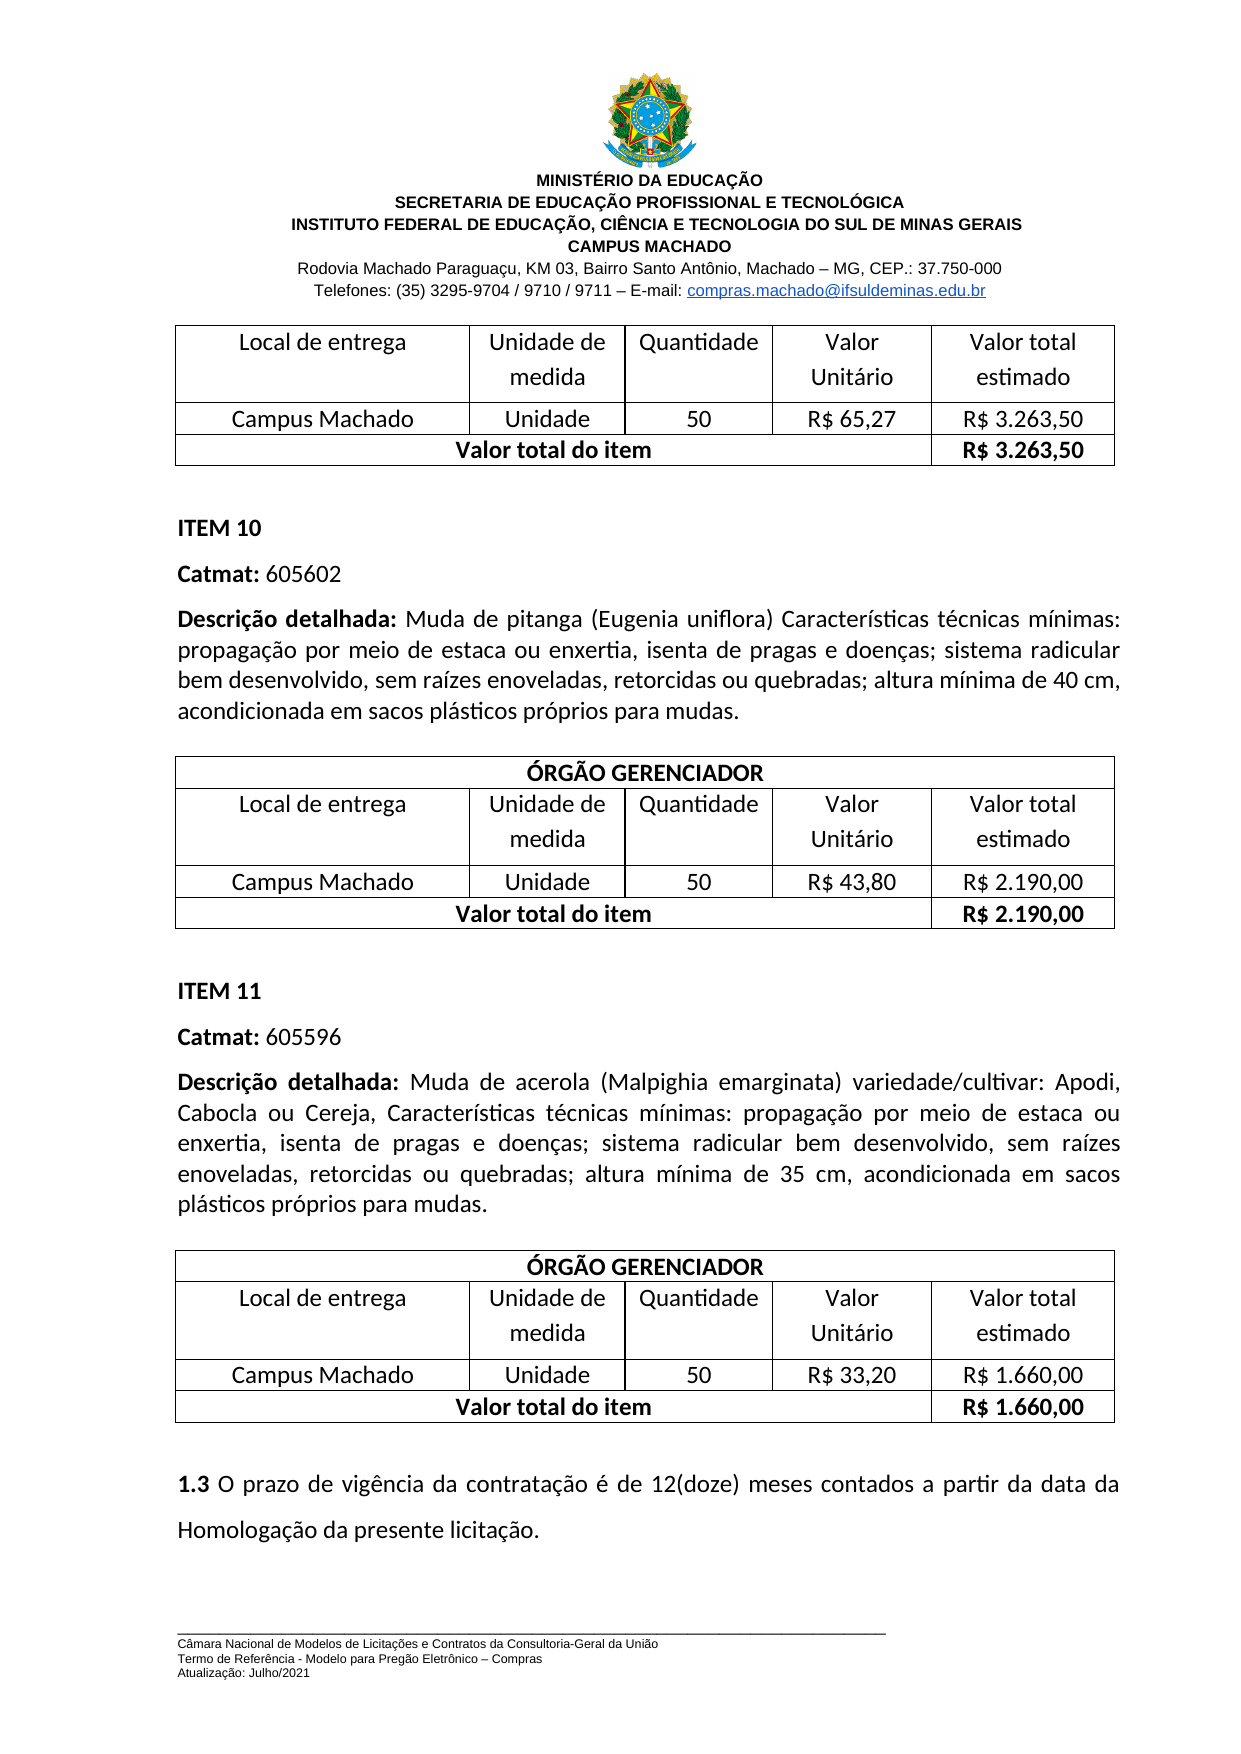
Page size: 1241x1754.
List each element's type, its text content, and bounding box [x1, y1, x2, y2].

table_cell Valor total estimado [932, 789, 1114, 865]
table_cell Unidade de medida [470, 326, 624, 402]
table_cell Unidade [470, 866, 624, 897]
table_header ÓRGÃO GERENCIADOR [176, 1251, 1114, 1281]
table_cell Campus Machado [176, 403, 469, 434]
table_cell Quantidade [626, 326, 772, 402]
text Descrição detalhada: Muda de acerola (Malpighia emarginata) variedade/cultivar: Apodi, Cabocla ou Cereja, Características técnicas mínimas: propagação por meio de estaca ou enxertia, isenta de pragas e doenças; sistema radicular bem desenvolvido, sem raízes enoveladas, retorcidas ou quebradas; altura mínima de 35 cm, acondicionada em sacos plásticos próprios para mudas. [177, 1066, 1122, 1219]
table_cell Unidade [470, 1360, 624, 1390]
table_cell Valor Unitário [773, 1282, 931, 1359]
table_cell Valor total do item [176, 898, 931, 928]
table_cell Local de entrega [176, 1282, 469, 1359]
table_cell Local de entrega [176, 789, 469, 865]
table_cell R$ 33,20 [773, 1360, 931, 1390]
picture [643, 163, 658, 168]
table_cell Valor total estimado [932, 326, 1114, 402]
table_header ÓRGÃO GERENCIADOR [176, 757, 1114, 788]
table_cell Campus Machado [176, 1360, 469, 1390]
picture [669, 149, 680, 155]
table_cell Valor Unitário [773, 326, 931, 402]
picture [603, 73, 697, 168]
table_cell 50 [626, 403, 772, 434]
table_cell R$ 2.190,00 [932, 866, 1114, 897]
table_cell 50 [626, 866, 772, 897]
table_cell R$ 65,27 [773, 403, 931, 434]
table_cell Unidade de medida [470, 789, 624, 865]
table_cell R$ 43,80 [773, 866, 931, 897]
text ITEM 11 [177, 975, 1122, 1006]
table_cell R$ 3.263,50 [932, 403, 1114, 434]
table_cell Valor total estimado [932, 1282, 1114, 1359]
text Descrição detalhada: Muda de pitanga (Eugenia uniflora) Características técnicas mínimas: propagação por meio de estaca ou enxertia, isenta de pragas e doenças; sistema radicular bem desenvolvido, sem raízes enoveladas, retorcidas ou quebradas; altura mínima de 40 cm, acondicionada em sacos plásticos próprios para mudas. [177, 603, 1122, 726]
table_cell Valor total do item [176, 435, 931, 465]
table_cell 50 [626, 1360, 772, 1390]
table_cell Valor Unitário [773, 789, 931, 865]
table_cell Quantidade [626, 1282, 772, 1359]
table_cell Local de entrega [176, 326, 469, 402]
table_cell Campus Machado [176, 866, 469, 897]
text ITEM 10 [177, 512, 1122, 542]
text 1.3 O prazo de vigência da contratação é de 12(doze) meses contados a partir da data da Homologação da presente licitação. [177, 1468, 1122, 1545]
table_cell Unidade [470, 403, 624, 434]
table_cell R$ 1.660,00 [932, 1360, 1114, 1390]
table_cell Unidade de medida [470, 1282, 624, 1359]
table_cell R$ 3.263,50 [932, 435, 1114, 465]
table_cell Valor total do item [176, 1391, 931, 1422]
table_cell R$ 2.190,00 [932, 898, 1114, 928]
text Catmat: 605602 [177, 558, 1122, 588]
table_cell Quantidade [626, 789, 772, 865]
table_cell R$ 1.660,00 [932, 1391, 1114, 1422]
text Catmat: 605596 [177, 1021, 1122, 1051]
